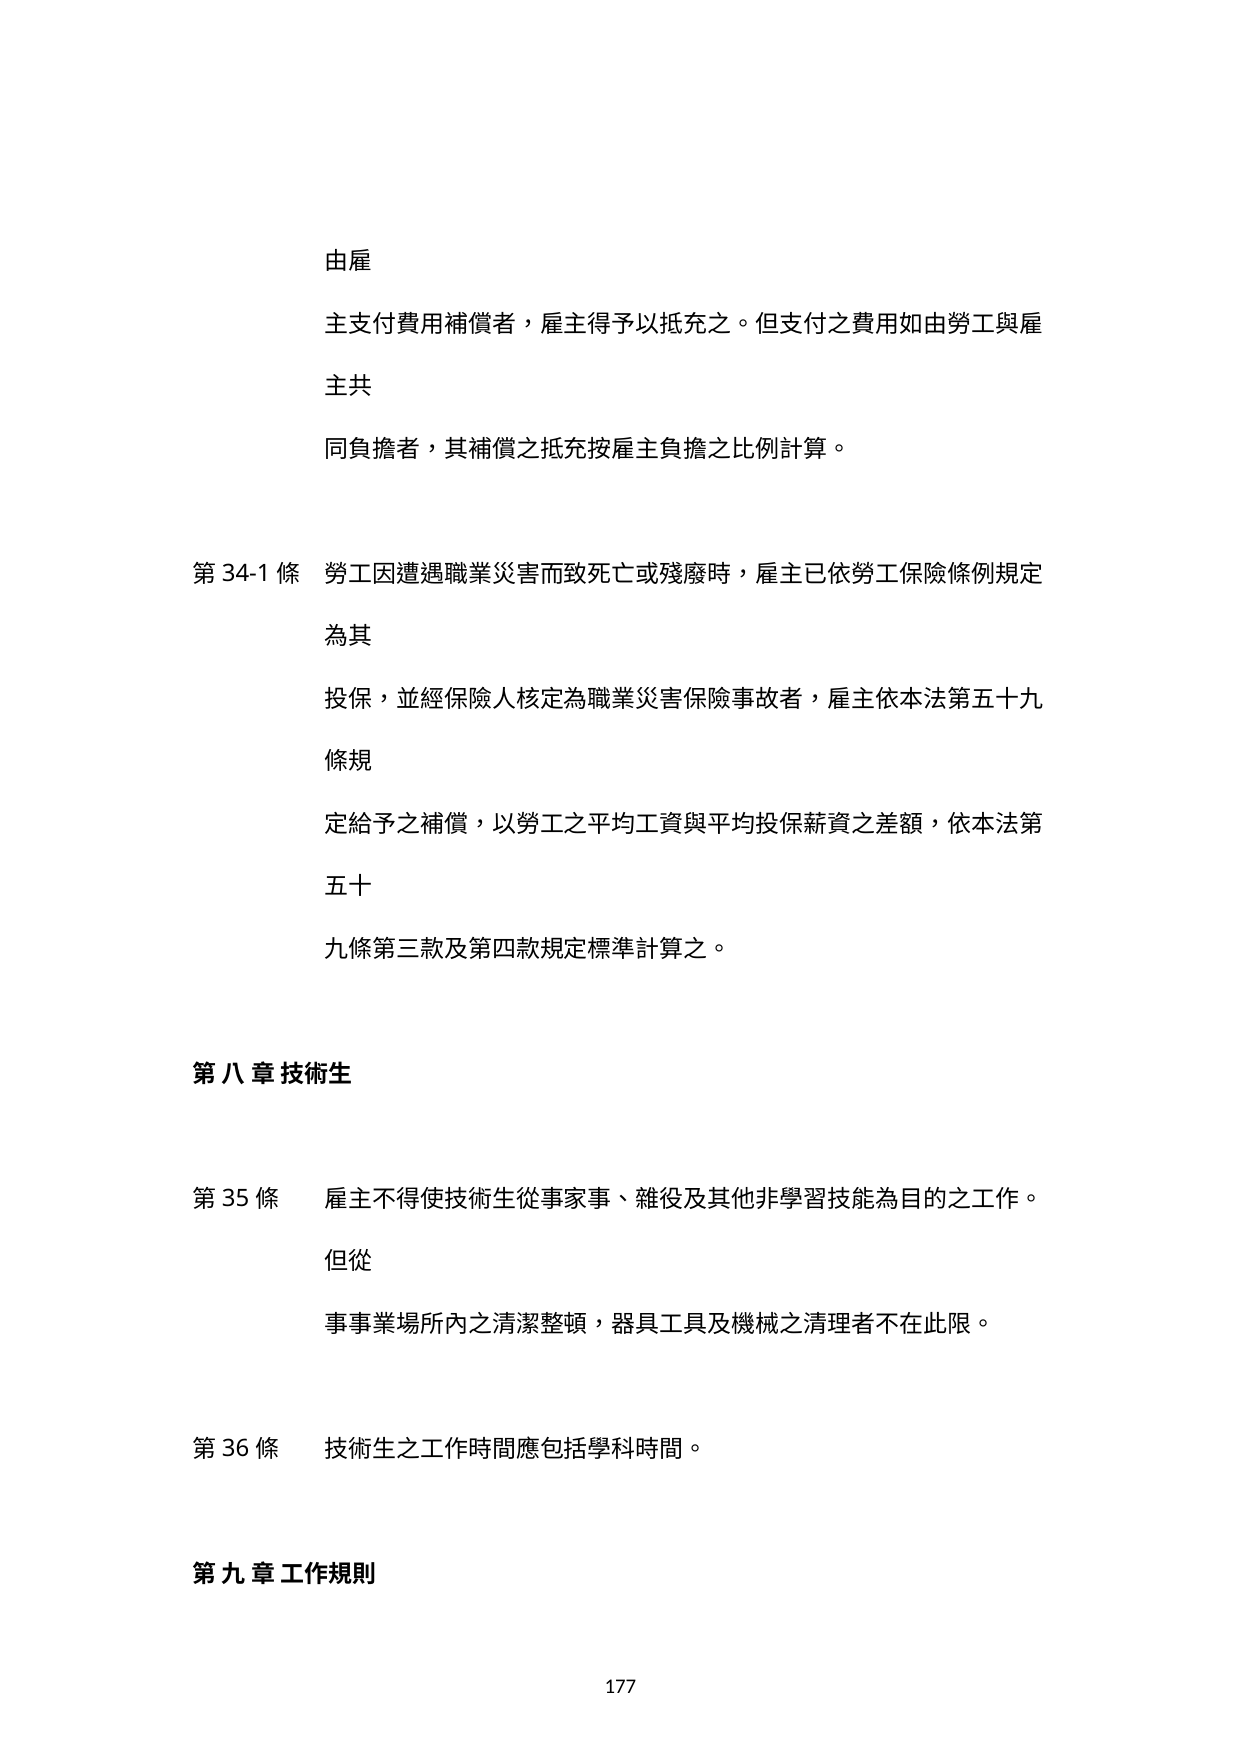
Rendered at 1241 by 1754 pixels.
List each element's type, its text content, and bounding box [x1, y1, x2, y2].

table_cell [306, 472, 319, 972]
table_cell 雇主不得使技術生從事家事、雜役及其他非學習技能為目的之工作。但從 事事業場所內之清潔整頓，器具工具及機械之清理者不在此限。 [319, 1097, 1053, 1347]
table_cell 技術生之工作時間應包括學科時間。 [319, 1347, 1053, 1472]
table_cell 第 34-1 條 [188, 472, 306, 972]
table_cell [188, 155, 306, 472]
table_cell [306, 1097, 319, 1347]
table_cell 第 36 條 [188, 1347, 306, 1472]
table_cell 第 九 章 工作規則 [188, 1472, 1053, 1597]
table_cell 勞工因遭遇職業災害而致死亡或殘廢時，雇主已依勞工保險條例規定為其 投保，並經保險人核定為職業災害保險事故者，雇主依本法第五十九條規 定給予之補償，以勞工之平均工資與平均投保薪資之差額，依本法第五十 九條第三款及第四款規定標準計算之。 [319, 472, 1053, 972]
table_cell 第 35 條 [188, 1097, 306, 1347]
table_cell 第 八 章 技術生 [188, 972, 1053, 1097]
table_cell [306, 1347, 319, 1472]
table_cell 由雇 主支付費用補償者，雇主得予以抵充之。但支付之費用如由勞工與雇主共 同負擔者，其補償之抵充按雇主負擔之比例計算。 [319, 155, 1053, 472]
table_cell [306, 155, 319, 472]
